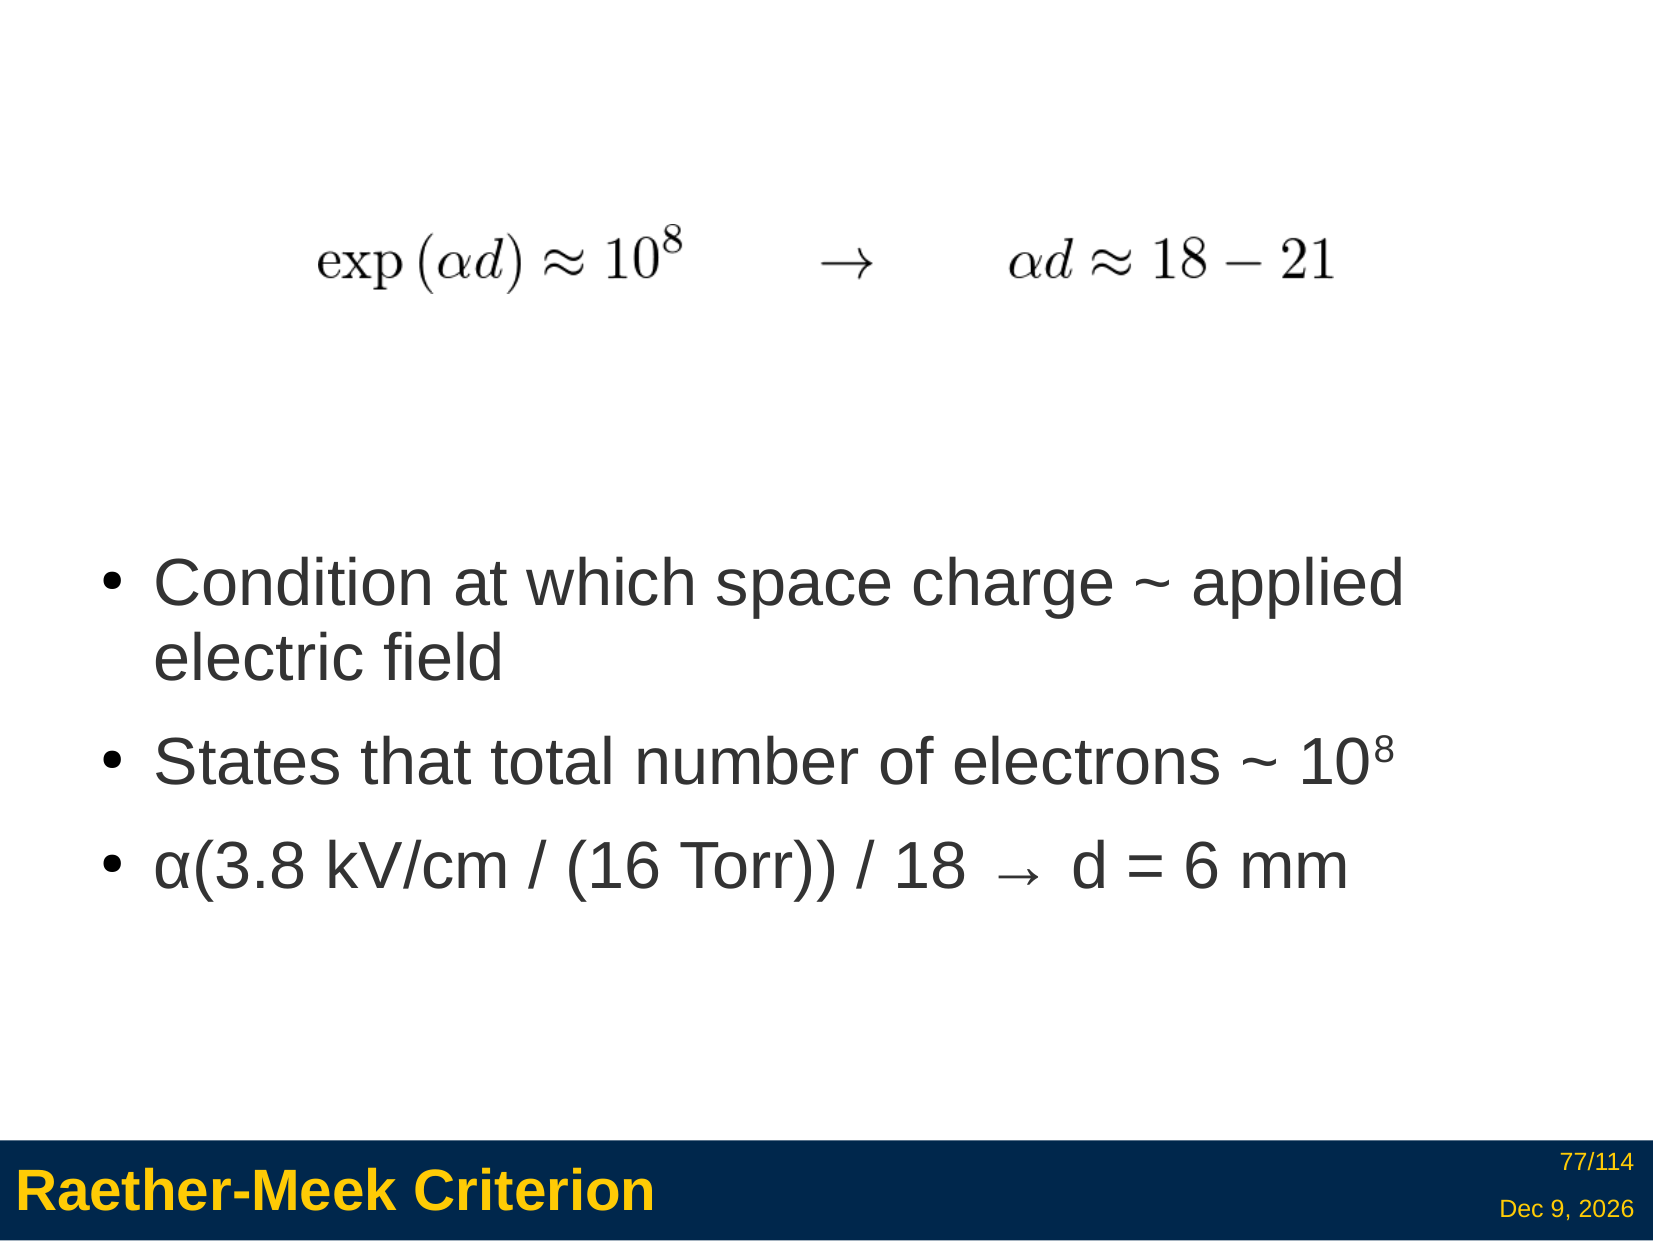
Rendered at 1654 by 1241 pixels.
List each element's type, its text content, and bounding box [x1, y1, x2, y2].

title Raether-Meek Criterion [14, 1140, 1380, 1241]
picture [318, 224, 1334, 294]
list Condition at which space charge ~ applied electric field States that total number of electrons ~ 108 α(3.8 kV/cm / (16 Torr)) / 18 → d = 6 mm [82, 364, 1571, 1084]
